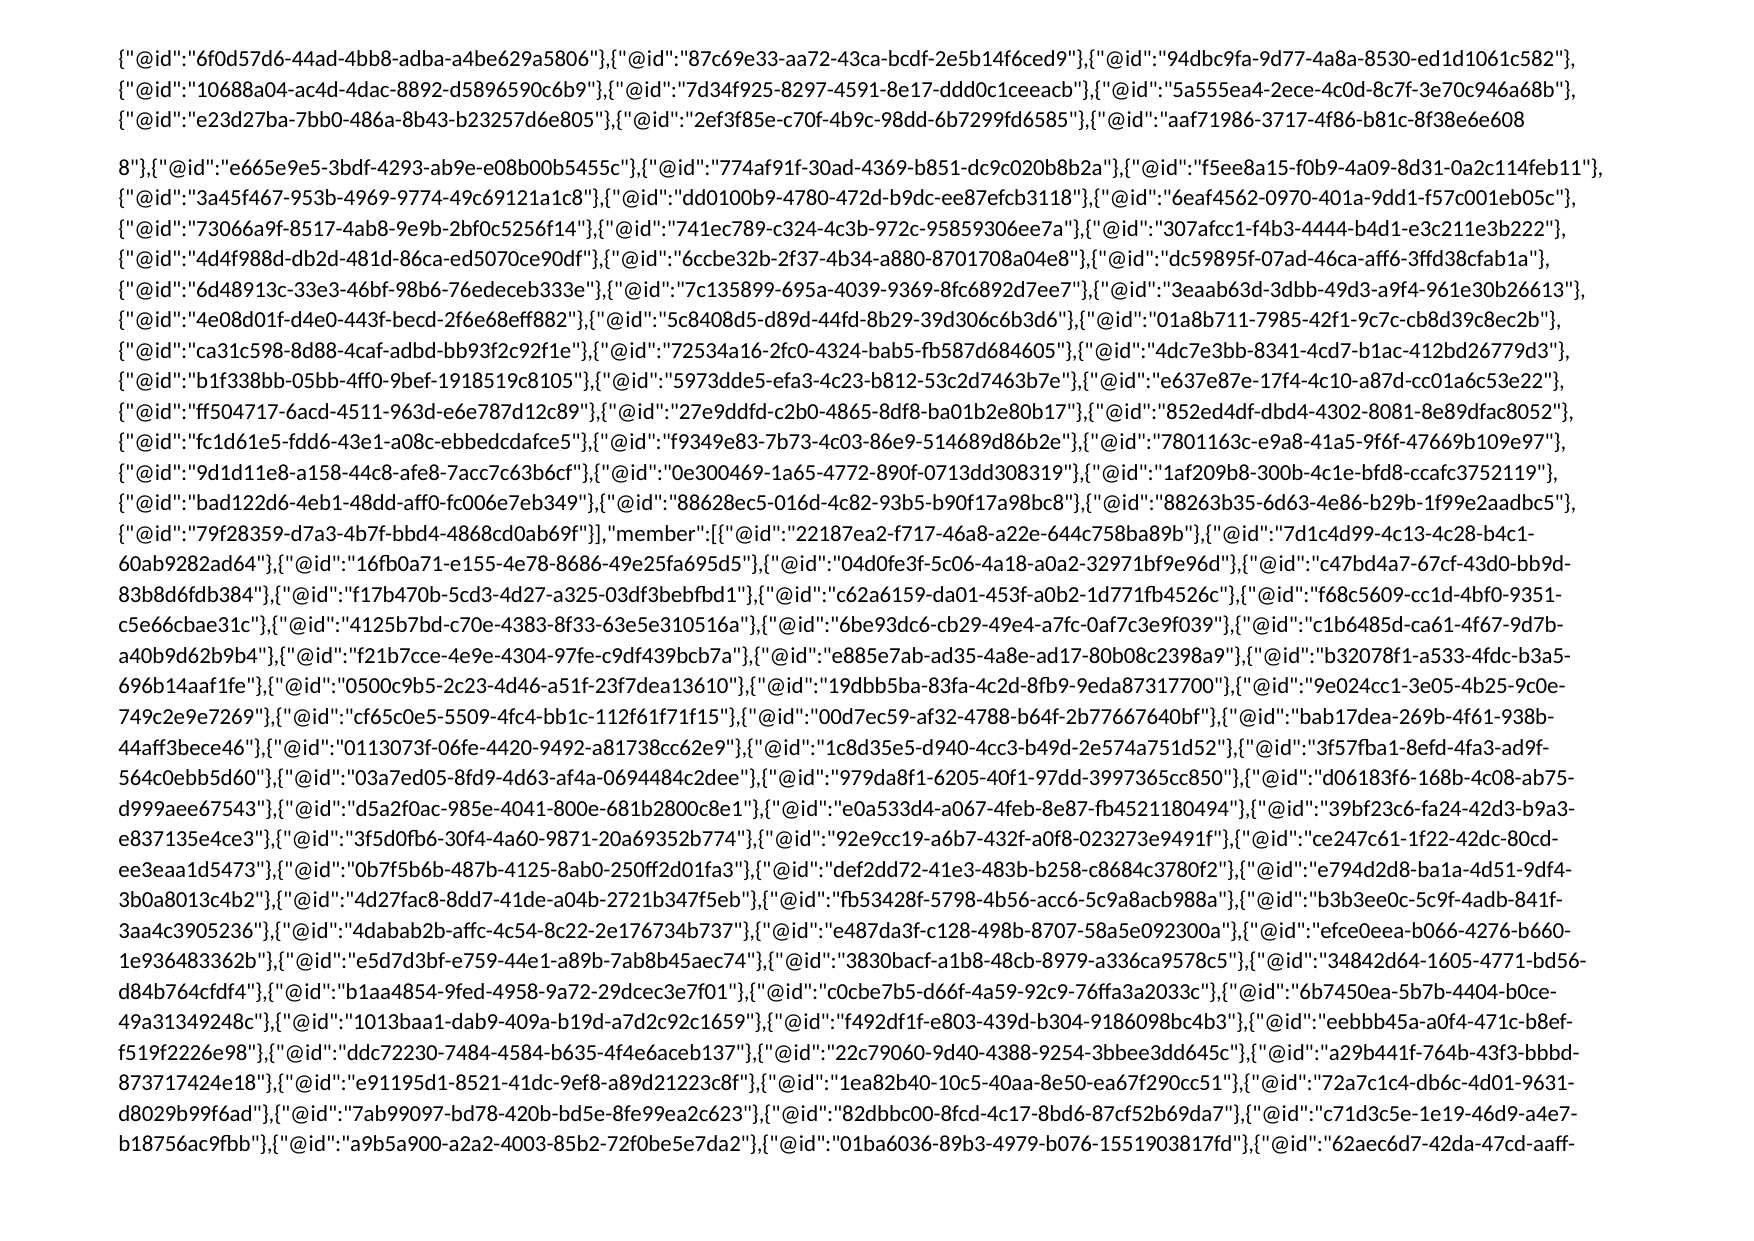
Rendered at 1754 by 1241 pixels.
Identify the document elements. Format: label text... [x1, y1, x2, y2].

text {"@id":"6f0d57d6-44ad-4bb8-adba-a4be629a5806"},{"@id":"87c69e33-aa72-43ca-bcdf-2e5b14f6ced9"},{"@id":"94dbc9fa-9d77-4a8a-8530-ed1d1061c582"},{"@id":"10688a04-ac4d-4dac-8892-d5896590c6b9"},{"@id":"7d34f925-8297-4591-8e17-ddd0c1ceeacb"},{"@id":"5a555ea4-2ece-4c0d-8c7f-3e70c946a68b"},{"@id":"e23d27ba-7bb0-486a-8b43-b23257d6e805"},{"@id":"2ef3f85e-c70f-4b9c-98dd-6b7299fd6585"},{"@id":"aaf71986-3717-4f86-b81c-8f38e6e608 [118, 44, 1606, 134]
text 8"},{"@id":"e665e9e5-3bdf-4293-ab9e-e08b00b5455c"},{"@id":"774af91f-30ad-4369-b851-dc9c020b8b2a"},{"@id":"f5ee8a15-f0b9-4a09-8d31-0a2c114feb11"},{"@id":"3a45f467-953b-4969-9774-49c69121a1c8"},{"@id":"dd0100b9-4780-472d-b9dc-ee87efcb3118"},{"@id":"6eaf4562-0970-401a-9dd1-f57c001eb05c"},{"@id":"73066a9f-8517-4ab8-9e9b-2bf0c5256f14"},{"@id":"741ec789-c324-4c3b-972c-95859306ee7a"},{"@id":"307afcc1-f4b3-4444-b4d1-e3c211e3b222"},{"@id":"4d4f988d-db2d-481d-86ca-ed5070ce90df"},{"@id":"6ccbe32b-2f37-4b34-a880-8701708a04e8"},{"@id":"dc59895f-07ad-46ca-aff6-3ffd38cfab1a"},{"@id":"6d48913c-33e3-46bf-98b6-76edeceb333e"},{"@id":"7c135899-695a-4039-9369-8fc6892d7ee7"},{"@id":"3eaab63d-3dbb-49d3-a9f4-961e30b26613"},{"@id":"4e08d01f-d4e0-443f-becd-2f6e68eff882"},{"@id":"5c8408d5-d89d-44fd-8b29-39d306c6b3d6"},{"@id":"01a8b711-7985-42f1-9c7c-cb8d39c8ec2b"},{"@id":"ca31c598-8d88-4caf-adbd-bb93f2c92f1e"},{"@id":"72534a16-2fc0-4324-bab5-fb587d684605"},{"@id":"4dc7e3bb-8341-4cd7-b1ac-412bd26779d3"},{"@id":"b1f338bb-05bb-4ff0-9bef-1918519c8105"},{"@id":"5973dde5-efa3-4c23-b812-53c2d7463b7e"},{"@id":"e637e87e-17f4-4c10-a87d-cc01a6c53e22"},{"@id":"ff504717-6acd-4511-963d-e6e787d12c89"},{"@id":"27e9ddfd-c2b0-4865-8df8-ba01b2e80b17"},{"@id":"852ed4df-dbd4-4302-8081-8e89dfac8052"},{"@id":"fc1d61e5-fdd6-43e1-a08c-ebbedcdafce5"},{"@id":"f9349e83-7b73-4c03-86e9-514689d86b2e"},{"@id":"7801163c-e9a8-41a5-9f6f-47669b109e97"},{"@id":"9d1d11e8-a158-44c8-afe8-7acc7c63b6cf"},{"@id":"0e300469-1a65-4772-890f-0713dd308319"},{"@id":"1af209b8-300b-4c1e-bfd8-ccafc3752119"},{"@id":"bad122d6-4eb1-48dd-aff0-fc006e7eb349"},{"@id":"88628ec5-016d-4c82-93b5-b90f17a98bc8"},{"@id":"88263b35-6d63-4e86-b29b-1f99e2aadbc5"},{"@id":"79f28359-d7a3-4b7f-bbd4-4868cd0ab69f"}],"member":[{"@id":"22187ea2-f717-46a8-a22e-644c758ba89b"},{"@id":"7d1c4d99-4c13-4c28-b4c1-60ab9282ad64"},{"@id":"16fb0a71-e155-4e78-8686-49e25fa695d5"},{"@id":"04d0fe3f-5c06-4a18-a0a2-32971bf9e96d"},{"@id":"c47bd4a7-67cf-43d0-bb9d-83b8d6fdb384"},{"@id":"f17b470b-5cd3-4d27-a325-03df3bebfbd1"},{"@id":"c62a6159-da01-453f-a0b2-1d771fb4526c"},{"@id":"f68c5609-cc1d-4bf0-9351-c5e66cbae31c"},{"@id":"4125b7bd-c70e-4383-8f33-63e5e310516a"},{"@id":"6be93dc6-cb29-49e4-a7fc-0af7c3e9f039"},{"@id":"c1b6485d-ca61-4f67-9d7b-a40b9d62b9b4"},{"@id":"f21b7cce-4e9e-4304-97fe-c9df439bcb7a"},{"@id":"e885e7ab-ad35-4a8e-ad17-80b08c2398a9"},{"@id":"b32078f1-a533-4fdc-b3a5-696b14aaf1fe"},{"@id":"0500c9b5-2c23-4d46-a51f-23f7dea13610"},{"@id":"19dbb5ba-83fa-4c2d-8fb9-9eda87317700"},{"@id":"9e024cc1-3e05-4b25-9c0e-749c2e9e7269"},{"@id":"cf65c0e5-5509-4fc4-bb1c-112f61f71f15"},{"@id":"00d7ec59-af32-4788-b64f-2b77667640bf"},{"@id":"bab17dea-269b-4f61-938b-44aff3bece46"},{"@id":"0113073f-06fe-4420-9492-a81738cc62e9"},{"@id":"1c8d35e5-d940-4cc3-b49d-2e574a751d52"},{"@id":"3f57fba1-8efd-4fa3-ad9f-564c0ebb5d60"},{"@id":"03a7ed05-8fd9-4d63-af4a-0694484c2dee"},{"@id":"979da8f1-6205-40f1-97dd-3997365cc850"},{"@id":"d06183f6-168b-4c08-ab75-d999aee67543"},{"@id":"d5a2f0ac-985e-4041-800e-681b2800c8e1"},{"@id":"e0a533d4-a067-4feb-8e87-fb4521180494"},{"@id":"39bf23c6-fa24-42d3-b9a3-e837135e4ce3"},{"@id":"3f5d0fb6-30f4-4a60-9871-20a69352b774"},{"@id":"92e9cc19-a6b7-432f-a0f8-023273e9491f"},{"@id":"ce247c61-1f22-42dc-80cd-ee3eaa1d5473"},{"@id":"0b7f5b6b-487b-4125-8ab0-250ff2d01fa3"},{"@id":"def2dd72-41e3-483b-b258-c8684c3780f2"},{"@id":"e794d2d8-ba1a-4d51-9df4-3b0a8013c4b2"},{"@id":"4d27fac8-8dd7-41de-a04b-2721b347f5eb"},{"@id":"fb53428f-5798-4b56-acc6-5c9a8acb988a"},{"@id":"b3b3ee0c-5c9f-4adb-841f-3aa4c3905236"},{"@id":"4dabab2b-affc-4c54-8c22-2e176734b737"},{"@id":"e487da3f-c128-498b-8707-58a5e092300a"},{"@id":"efce0eea-b066-4276-b660-1e936483362b"},{"@id":"e5d7d3bf-e759-44e1-a89b-7ab8b45aec74"},{"@id":"3830bacf-a1b8-48cb-8979-a336ca9578c5"},{"@id":"34842d64-1605-4771-bd56-d84b764cfdf4"},{"@id":"b1aa4854-9fed-4958-9a72-29dcec3e7f01"},{"@id":"c0cbe7b5-d66f-4a59-92c9-76ffa3a2033c"},{"@id":"6b7450ea-5b7b-4404-b0ce-49a31349248c"},{"@id":"1013baa1-dab9-409a-b19d-a7d2c92c1659"},{"@id":"f492df1f-e803-439d-b304-9186098bc4b3"},{"@id":"eebbb45a-a0f4-471c-b8ef-f519f2226e98"},{"@id":"ddc72230-7484-4584-b635-4f4e6aceb137"},{"@id":"22c79060-9d40-4388-9254-3bbee3dd645c"},{"@id":"a29b441f-764b-43f3-bbbd-873717424e18"},{"@id":"e91195d1-8521-41dc-9ef8-a89d21223c8f"},{"@id":"1ea82b40-10c5-40aa-8e50-ea67f290cc51"},{"@id":"72a7c1c4-db6c-4d01-9631-d8029b99f6ad"},{"@id":"7ab99097-bd78-420b-bd5e-8fe99ea2c623"},{"@id":"82dbbc00-8fcd-4c17-8bd6-87cf52b69da7"},{"@id":"c71d3c5e-1e19-46d9-a4e7-b18756ac9fbb"},{"@id":"a9b5a900-a2a2-4003-85b2-72f0be5e7da2"},{"@id":"01ba6036-89b3-4979-b076-1551903817fd"},{"@id":"62aec6d7-42da-47cd-aaff- [118, 153, 1606, 1158]
